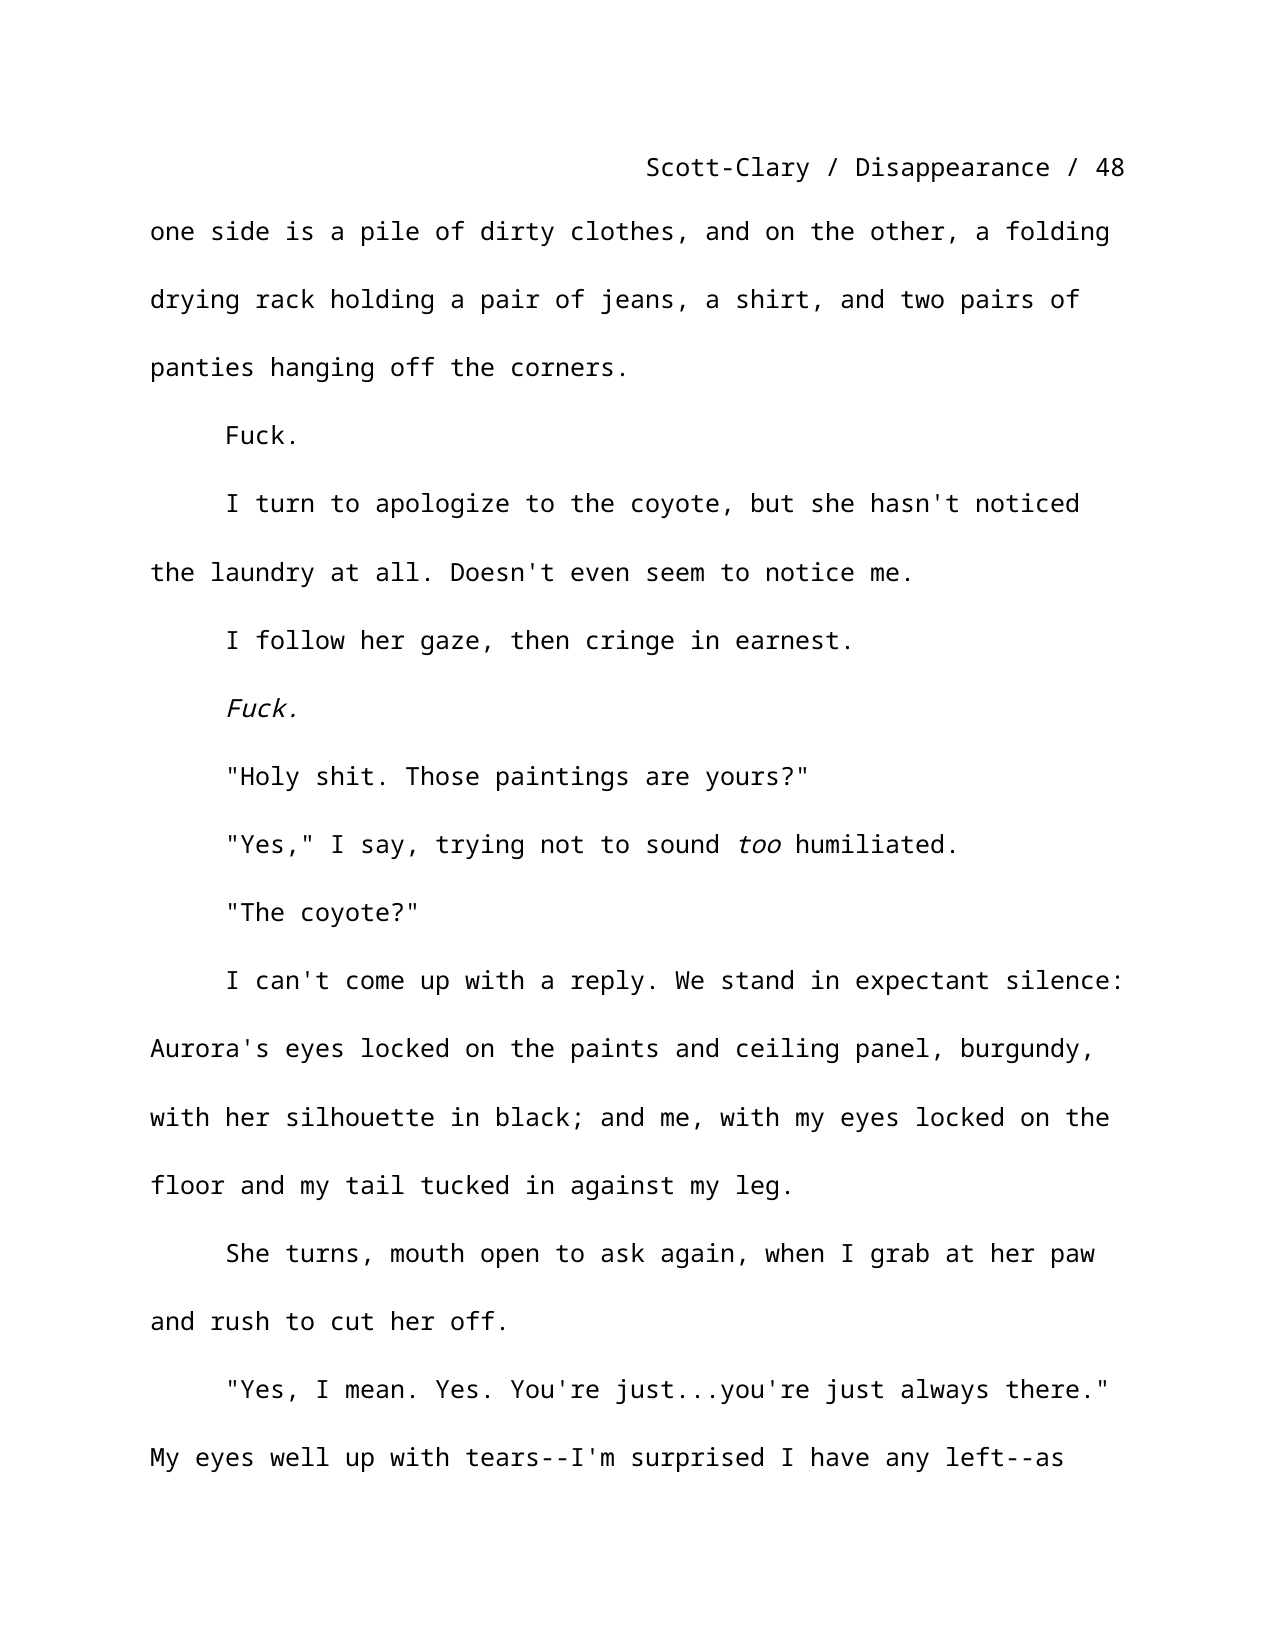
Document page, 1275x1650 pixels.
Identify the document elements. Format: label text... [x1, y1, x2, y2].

text "The coyote?" [150, 895, 1125, 929]
text She turns, mouth open to ask again, when I grab at her paw and rush to cut her off. [150, 1235, 1125, 1338]
text one side is a pile of dirty clothes, and on the other, a folding drying rack holding a pair of jeans, a shirt, and two pairs of panties hanging off the corners. [150, 213, 1125, 384]
text "Yes, I mean. Yes. You're just...you're just always there." My eyes well up with tears--I'm surprised I have any left--as [150, 1372, 1125, 1474]
text Fuck. [150, 418, 1125, 452]
text "Holy shit. Those paintings are yours?" [150, 758, 1125, 793]
text Fuck. [150, 690, 1125, 724]
text I turn to apologize to the coyote, but she hasn't noticed the laundry at all. Doesn't even seem to notice me. [150, 486, 1125, 588]
text I follow her gaze, then cringe in earnest. [150, 622, 1125, 656]
text "Yes," I say, trying not to sound too humiliated. [150, 827, 1125, 861]
text I can't come up with a reply. We stand in expectant silence: Aurora's eyes locked on the paints and ceiling panel, burgundy, with her silhouette in black; and me, with my eyes locked on the floor and my tail tucked in against my leg. [150, 963, 1125, 1201]
